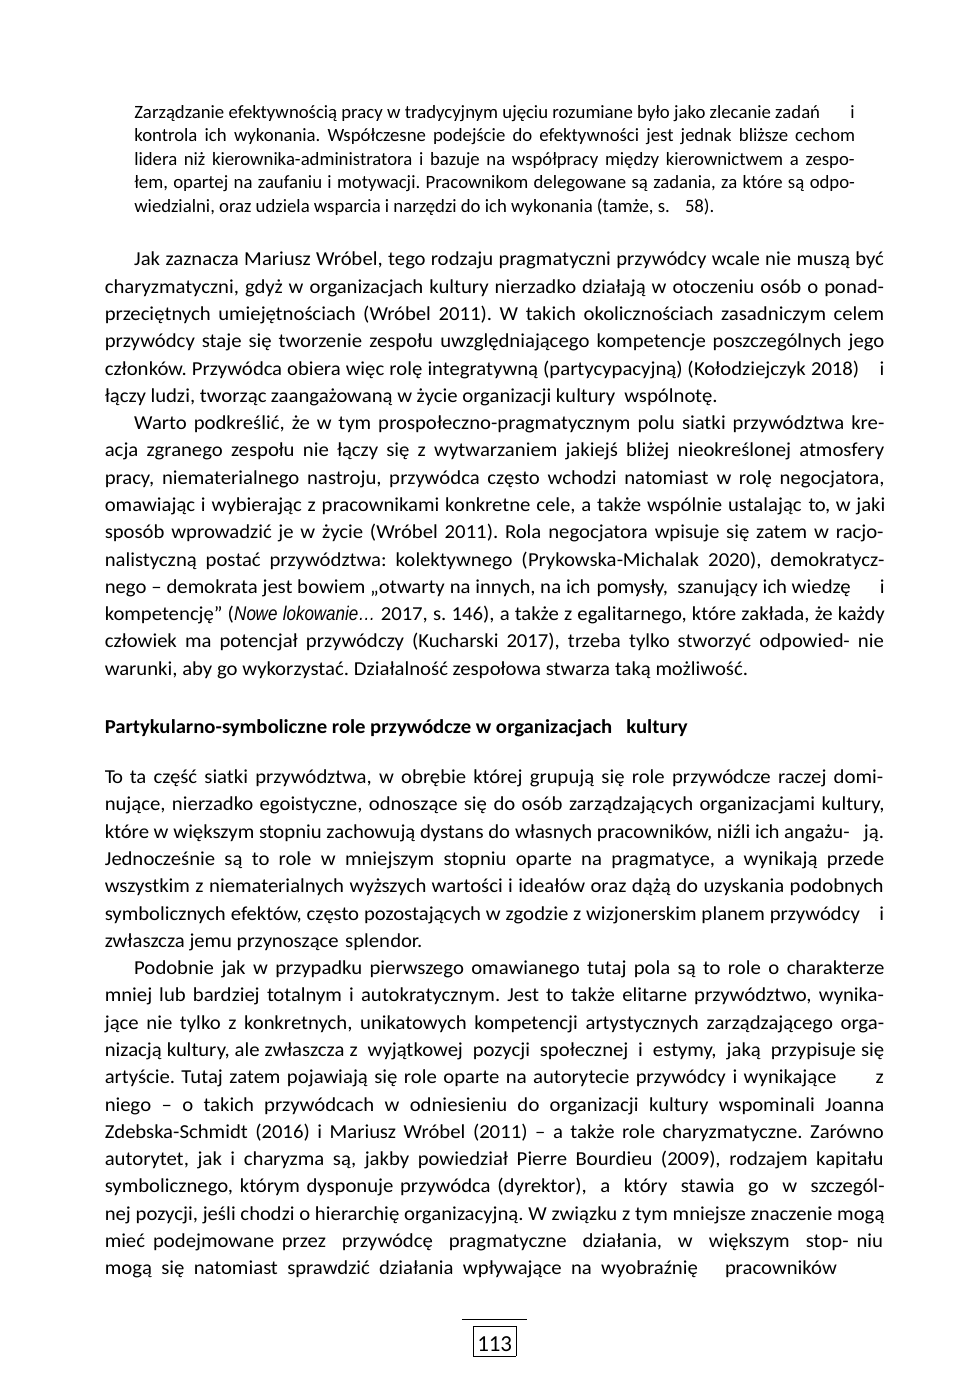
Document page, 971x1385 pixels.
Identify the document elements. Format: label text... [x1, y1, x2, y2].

text Podobnie jak w przypadku pierwszego omawianego tutaj pola są to role o charakterze mniej lub bardziej totalnym i autokratycznym. Jest to także elitarne przywództwo, wynika- jące nie tylko z konkretnych, unikatowych kompetencji artystycznych zarządzającego orga- nizacją kultury, ale zwłaszcza z wyjątkowej pozycji społecznej i estymy, jaką przypisuje się artyście. Tutaj zatem pojawiają się role oparte na autorytecie przywódcy i wynikające z niego – o takich przywódcach w odniesieniu do organizacji kultury wspominali Joanna Zdebska-Schmidt (2016) i Mariusz Wróbel (2011) – a także role charyzmatyczne. Zarówno autorytet, jak i charyzma są, jakby powiedział Pierre Bourdieu (2009), rodzajem kapitału symbolicznego, którym dysponuje przywódca (dyrektor), a który stawia go w szczegól- nej pozycji, jeśli chodzi o hierarchię organizacyjną. W związku z tym mniejsze znaczenie mogą mieć podejmowane przez przywódcę pragmatyczne działania, w większym stop- niu mogą się natomiast sprawdzić działania wpływające na wyobraźnię pracowników [104, 955, 886, 1279]
text Jak zaznacza Mariusz Wróbel, tego rodzaju pragmatyczni przywódcy wcale nie muszą być charyzmatyczni, gdyż w organizacjach kultury nierzadko działają w otoczeniu osób o ponad- przeciętnych umiejętnościach (Wróbel 2011). W takich okolicznościach zasadniczym celem przywódcy staje się tworzenie zespołu uwzględniającego kompetencje poszczególnych jego członków. Przywódca obiera więc rolę integratywną (partycypacyjną) (Kołodziejczyk 2018) i łączy ludzi, tworząc zaangażowaną w życie organizacji kultury wspólnotę. [104, 246, 885, 407]
text Zarządzanie efektywnością pracy w tradycyjnym ujęciu rozumiane było jako zlecanie zadań i kontrola ich wykonania. Współczesne podejście do efektywności jest jednak bliższe cechom lidera niż kierownika-administratora i bazuje na współpracy między kierownictwem a zespo- łem, opartej na zaufaniu i motywacji. Pracownikom delegowane są zadania, za które są odpo- wiedzialni, oraz udziela wsparcia i narzędzi do ich wykonania (tamże, s. 58). [134, 100, 856, 217]
text To ta część siatki przywództwa, w obrębie której grupują się role przywódcze raczej domi- nujące, nierzadko egoistyczne, odnoszące się do osób zarządzających organizacjami kultury, które w większym stopniu zachowują dystans do własnych pracowników, niźli ich angażu- ją. Jednocześnie są to role w mniejszym stopniu oparte na pragmatyce, a wynikają przede wszystkim z niematerialnych wyższych wartości i ideałów oraz dążą do uzyskania podobnych symbolicznych efektów, często pozostających w zgodzie z wizjonerskim planem przywódcy i zwłaszcza jemu przynoszące splendor. [104, 764, 885, 952]
subtitle Partykularno-symboliczne role przywódcze w organizacjach kultury [104, 714, 896, 738]
text Warto podkreślić, że w tym prospołeczno-pragmatycznym polu siatki przywództwa kre- acja zgranego zespołu nie łączy się z wytwarzaniem jakiejś bliżej nieokreślonej atmosfery pracy, niematerialnego nastroju, przywódca często wchodzi natomiast w rolę negocjatora, omawiając i wybierając z pracownikami konkretne cele, a także wspólnie ustalając to, w jaki sposób wprowadzić je w życie (Wróbel 2011). Rola negocjatora wpisuje się zatem w racjo- nalistyczną postać przywództwa: kolektywnego (Prykowska-Michalak 2020), demokratycz- nego – demokrata jest bowiem „otwarty na innych, na ich pomysły, szanujący ich wiedzę i kompetencję” (Nowe lokowanie… 2017, s. 146), a także z egalitarnego, które zakłada, że każdy człowiek ma potencjał przywódczy (Kucharski 2017), trzeba tylko stworzyć odpowied- nie warunki, aby go wykorzystać. Działalność zespołowa stwarza taką możliwość. [104, 410, 885, 680]
